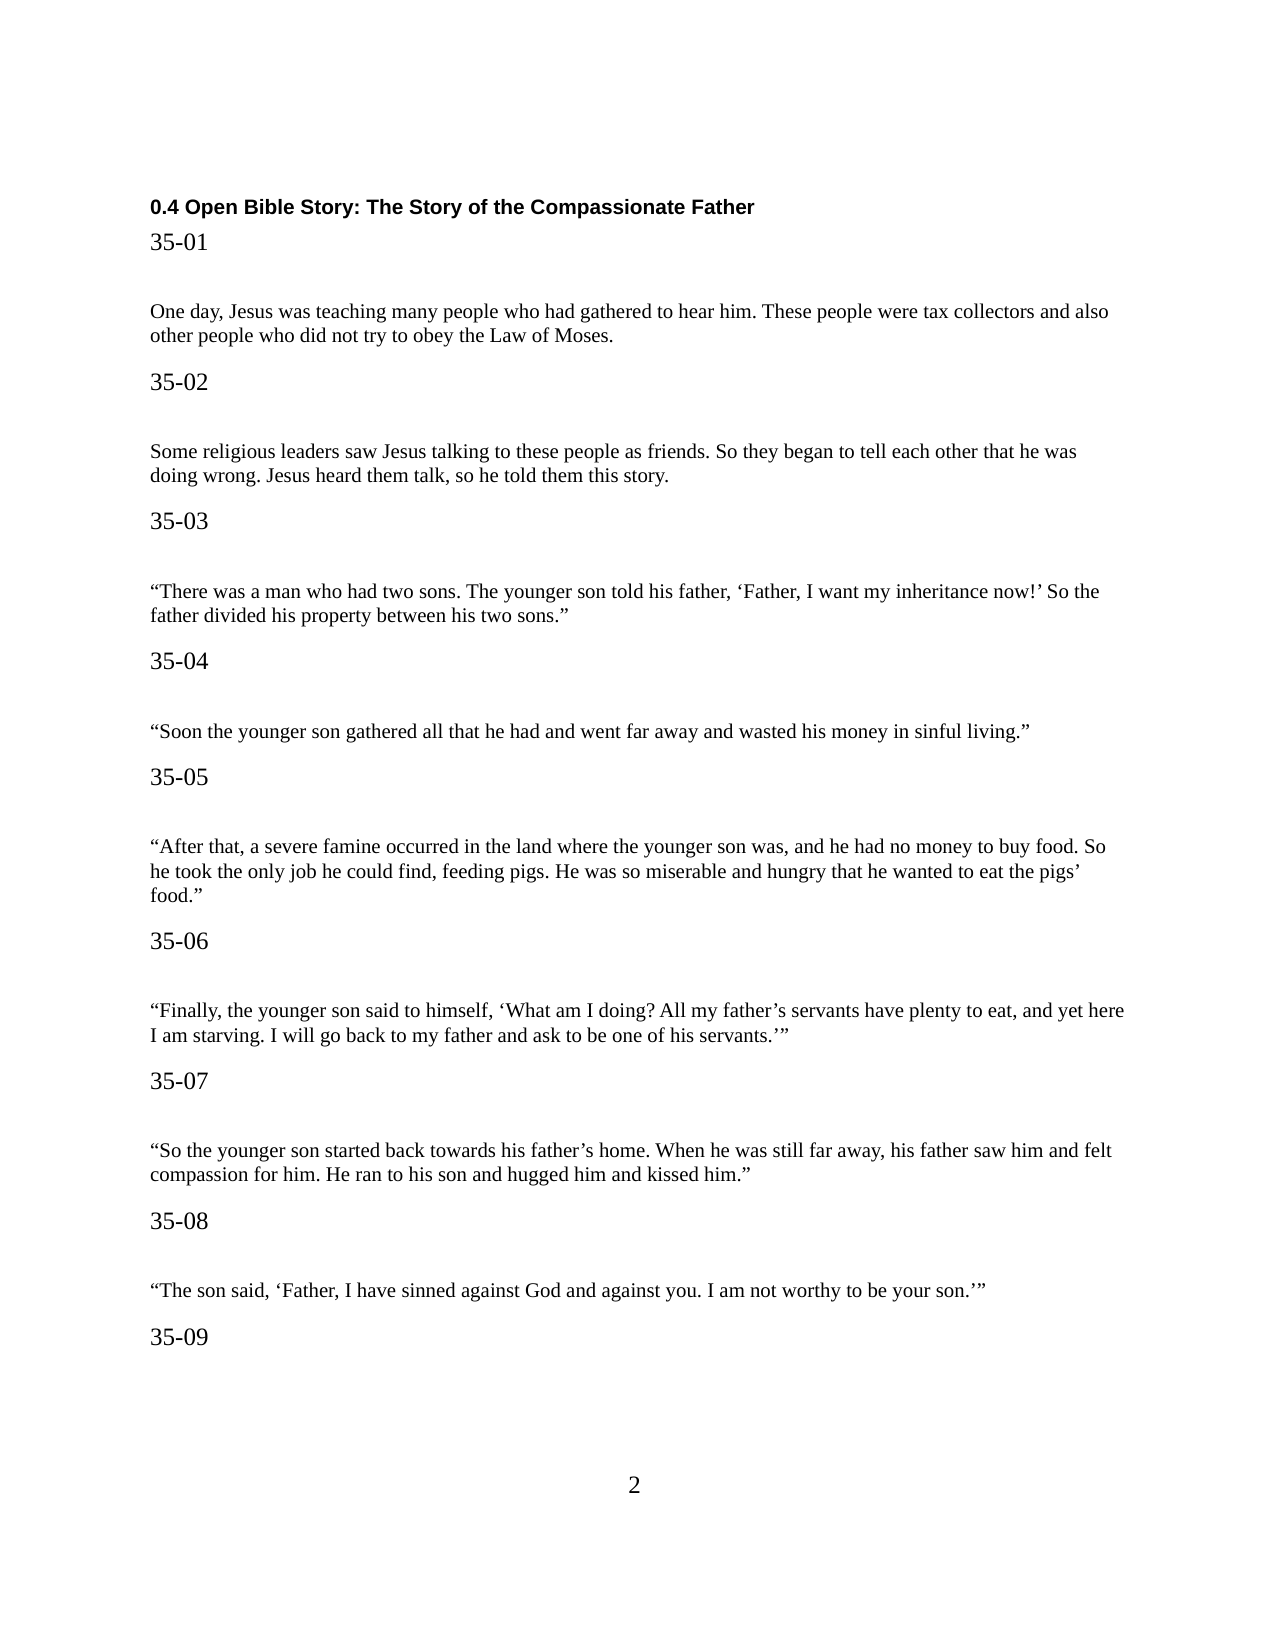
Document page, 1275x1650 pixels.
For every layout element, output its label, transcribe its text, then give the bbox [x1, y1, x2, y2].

subtitle 35-09 [150, 1322, 1125, 1351]
text “The son said, ‘Father, I have sinned against God and against you. I am not worthy to be your son.’” [150, 1278, 1125, 1302]
text One day, Jesus was teaching many people who had gathered to hear him. These people were tax collectors and also other people who did not try to obey the Law of Moses. [150, 299, 1125, 347]
subtitle 35-08 [150, 1206, 1125, 1235]
subtitle 35-05 [150, 762, 1125, 791]
subtitle 35-03 [150, 506, 1125, 535]
text “Finally, the younger son said to himself, ‘What am I doing? All my father’s servants have plenty to eat, and yet here I am starving. I will go back to my father and ask to be one of his servants.’” [150, 998, 1125, 1047]
text Some religious leaders saw Jesus talking to these people as friends. So they began to tell each other that he was doing wrong. Jesus heard them talk, so he told them this story. [150, 439, 1125, 487]
subtitle 35-07 [150, 1066, 1125, 1095]
text “Soon the younger son gathered all that he had and went far away and wasted his money in sinful living.” [150, 719, 1125, 743]
subtitle 35-02 [150, 367, 1125, 395]
subtitle 35-04 [150, 646, 1125, 675]
subtitle 0.4 Open Bible Story: The Story of the Compassionate Father [150, 195, 1125, 219]
subtitle 35-01 [150, 227, 1125, 255]
subtitle 35-06 [150, 926, 1125, 955]
text “There was a man who had two sons. The younger son told his father, ‘Father, I want my inheritance now!’ So the father divided his property between his two sons.” [150, 579, 1125, 627]
text “So the younger son started back towards his father’s home. When he was still far away, his father saw him and felt compassion for him. He ran to his son and hugged him and kissed him.” [150, 1138, 1125, 1186]
text “After that, a severe famine occurred in the land where the younger son was, and he had no money to buy food. So he took the only job he could find, feeding pigs. He was so miserable and hungry that he wanted to eat the pigs’ food.” [150, 834, 1125, 907]
